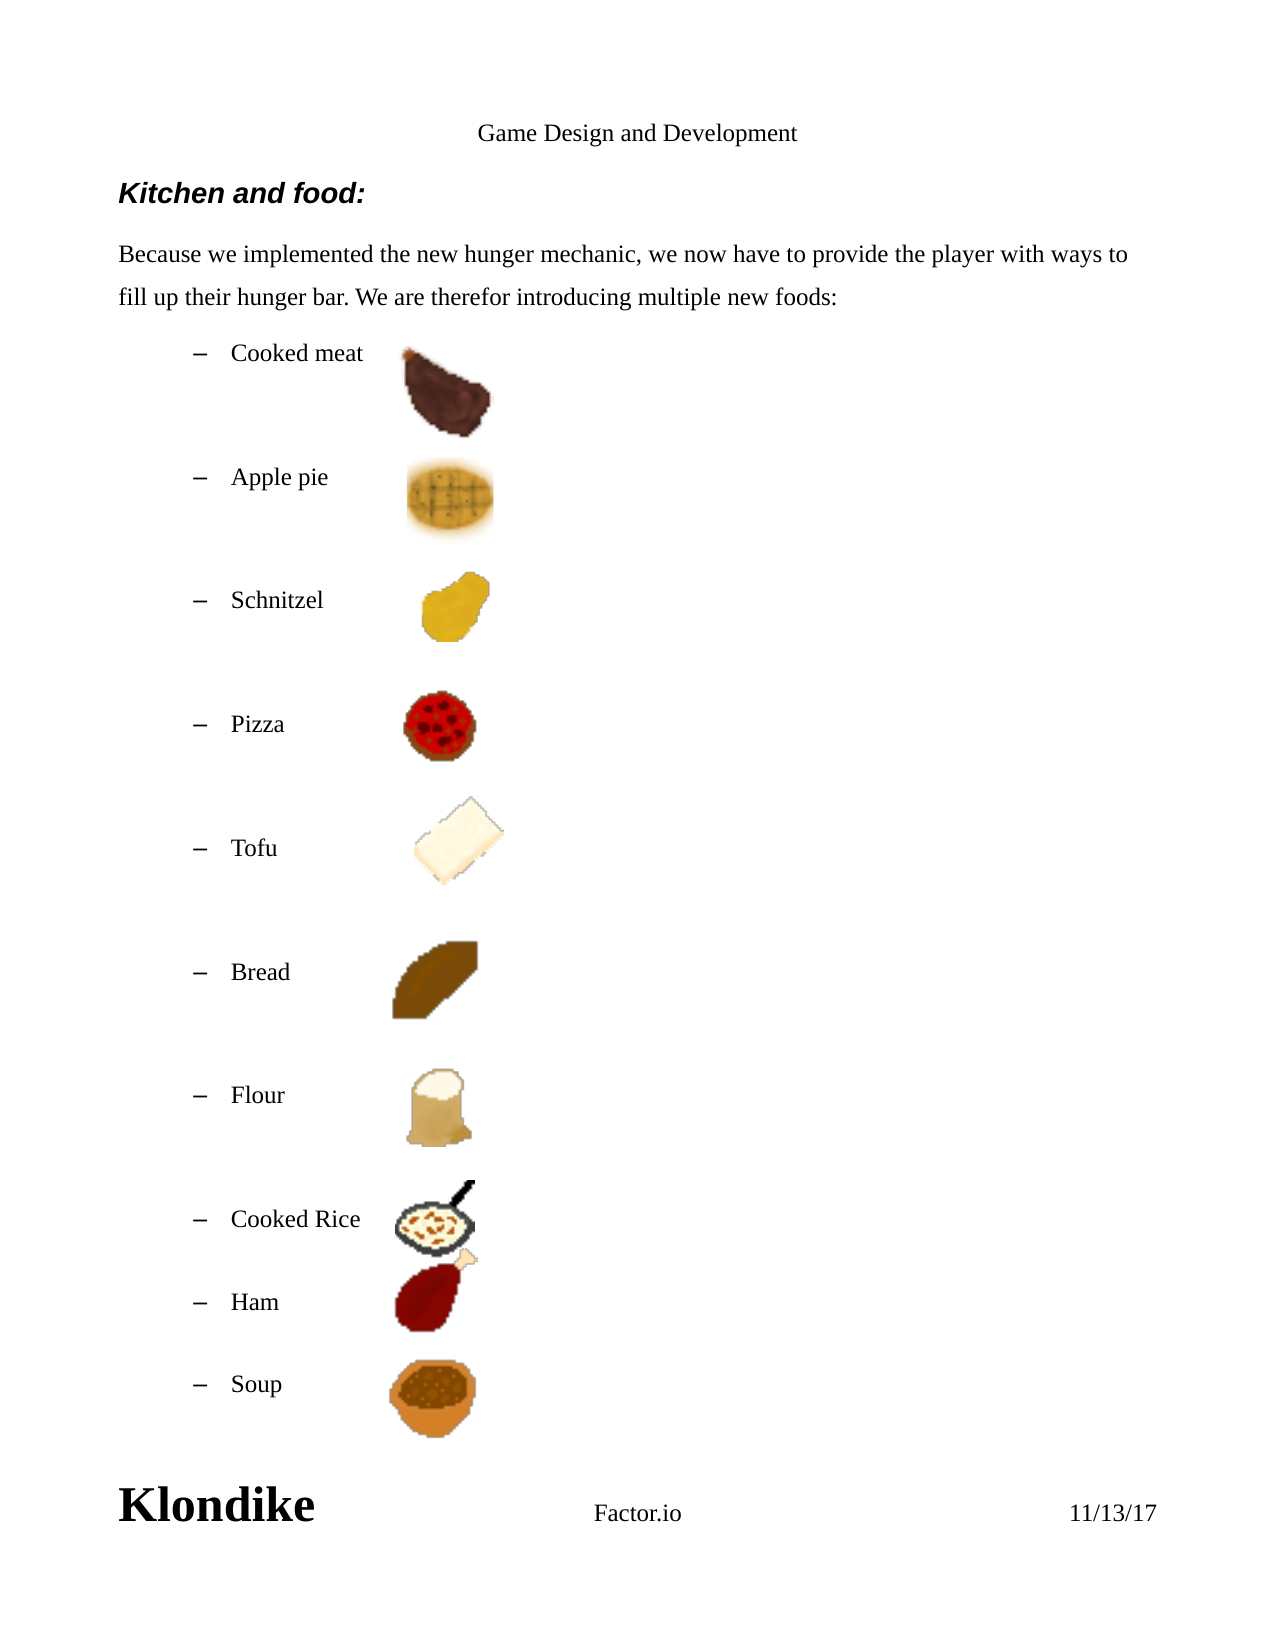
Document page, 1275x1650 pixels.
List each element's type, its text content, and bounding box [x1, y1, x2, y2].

picture [416, 566, 492, 642]
list [479, 1369, 1157, 1398]
list Cooked Rice [193, 1204, 395, 1233]
text Because we implemented the new hunger mechanic, we now have to provide the player with ways to fill up their hunger bar. We are therefor introducing multiple new foods: [118, 239, 1157, 311]
list Pizza [193, 709, 402, 738]
list Soup [193, 1369, 388, 1398]
list Schnitzel [193, 585, 416, 614]
list [475, 1204, 1157, 1233]
list [494, 462, 1157, 490]
list Bread [193, 957, 391, 985]
list Tofu [193, 833, 414, 862]
picture [402, 687, 479, 764]
list [478, 1287, 1157, 1315]
list [492, 585, 1157, 614]
picture [388, 1350, 479, 1441]
list [477, 1080, 1157, 1109]
picture [397, 345, 494, 441]
list Cooked meat [193, 338, 1157, 367]
list [479, 709, 1157, 738]
list Ham [193, 1287, 388, 1315]
list Flour [193, 1080, 395, 1109]
list [504, 833, 1157, 862]
picture [414, 795, 504, 885]
picture [388, 1180, 478, 1338]
list [481, 957, 1157, 985]
subtitle Kitchen and food: [118, 176, 1157, 210]
list Apple pie [193, 462, 406, 490]
picture [391, 934, 481, 1025]
picture [395, 1065, 477, 1147]
picture [406, 457, 494, 544]
